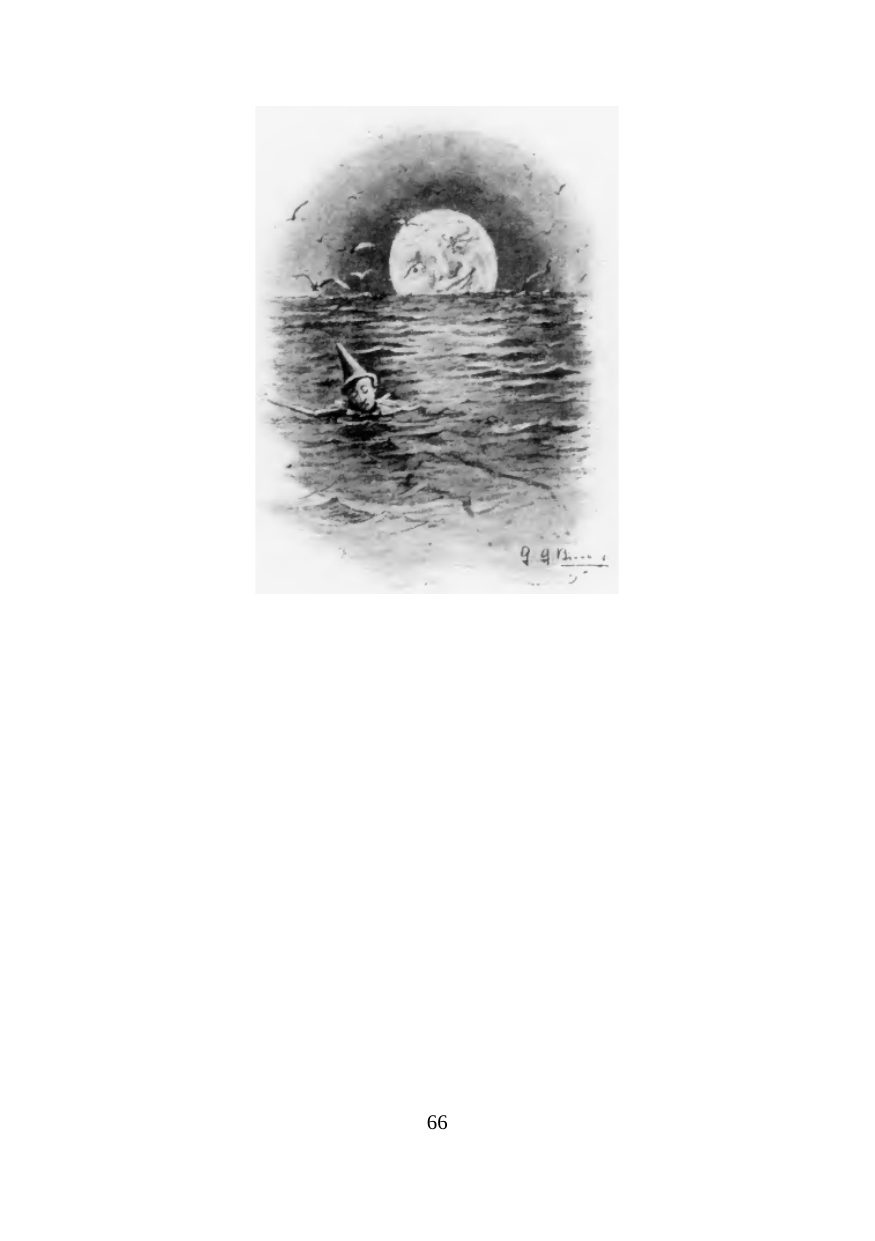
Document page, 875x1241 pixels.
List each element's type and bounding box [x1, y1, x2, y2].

picture [255, 106, 619, 594]
